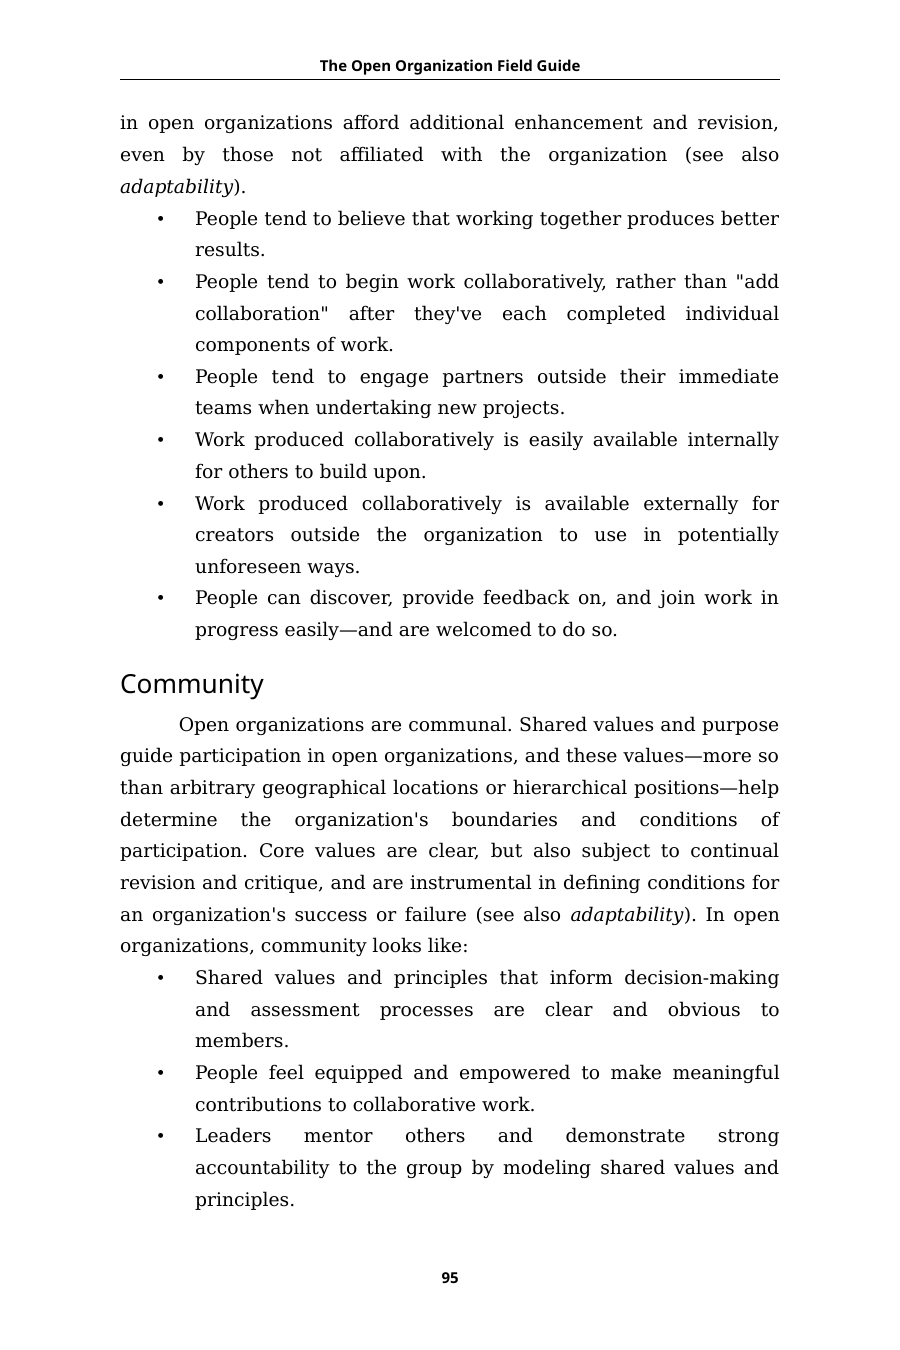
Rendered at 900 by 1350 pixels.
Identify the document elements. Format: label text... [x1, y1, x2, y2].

list People tend to engage partners outside their immediate teams when undertaking new projects. [157, 366, 780, 419]
list People tend to begin work collaboratively, rather than "add collaboration" after they've each completed individual components of work. [157, 271, 780, 356]
list People feel equipped and empowered to make meaningful contributions to collaborative work. [157, 1062, 780, 1116]
text Open organizations are communal. Shared values and purpose guide participation in open organizations, and these values—more so than arbitrary geographical locations or hierarchical positions—help determine the organization's boundaries and conditions of participation. Core values are clear, but also subject to continual revision and critique, and are instrumental in defining conditions for an organization's success or failure (see also adaptability). In open organizations, community looks like: [120, 714, 780, 957]
list Work produced collaboratively is easily available internally for others to build upon. [157, 429, 780, 483]
text in open organizations afford additional enhancement and revision, even by those not affiliated with the organization (see also adaptability). [120, 112, 780, 198]
list People can discover, provide feedback on, and join work in progress easily—and are welcomed to do so. [157, 587, 780, 641]
list Leaders mentor others and demonstrate strong accountability to the group by modeling shared values and principles. [157, 1125, 780, 1211]
list Shared values and principles that inform decision-making and assessment processes are clear and obvious to members. [157, 967, 780, 1052]
list Work produced collaboratively is available externally for creators outside the organization to use in potentially unforeseen ways. [157, 492, 780, 578]
subtitle Community [120, 665, 780, 701]
list People tend to believe that working together produces better results. [157, 207, 780, 261]
